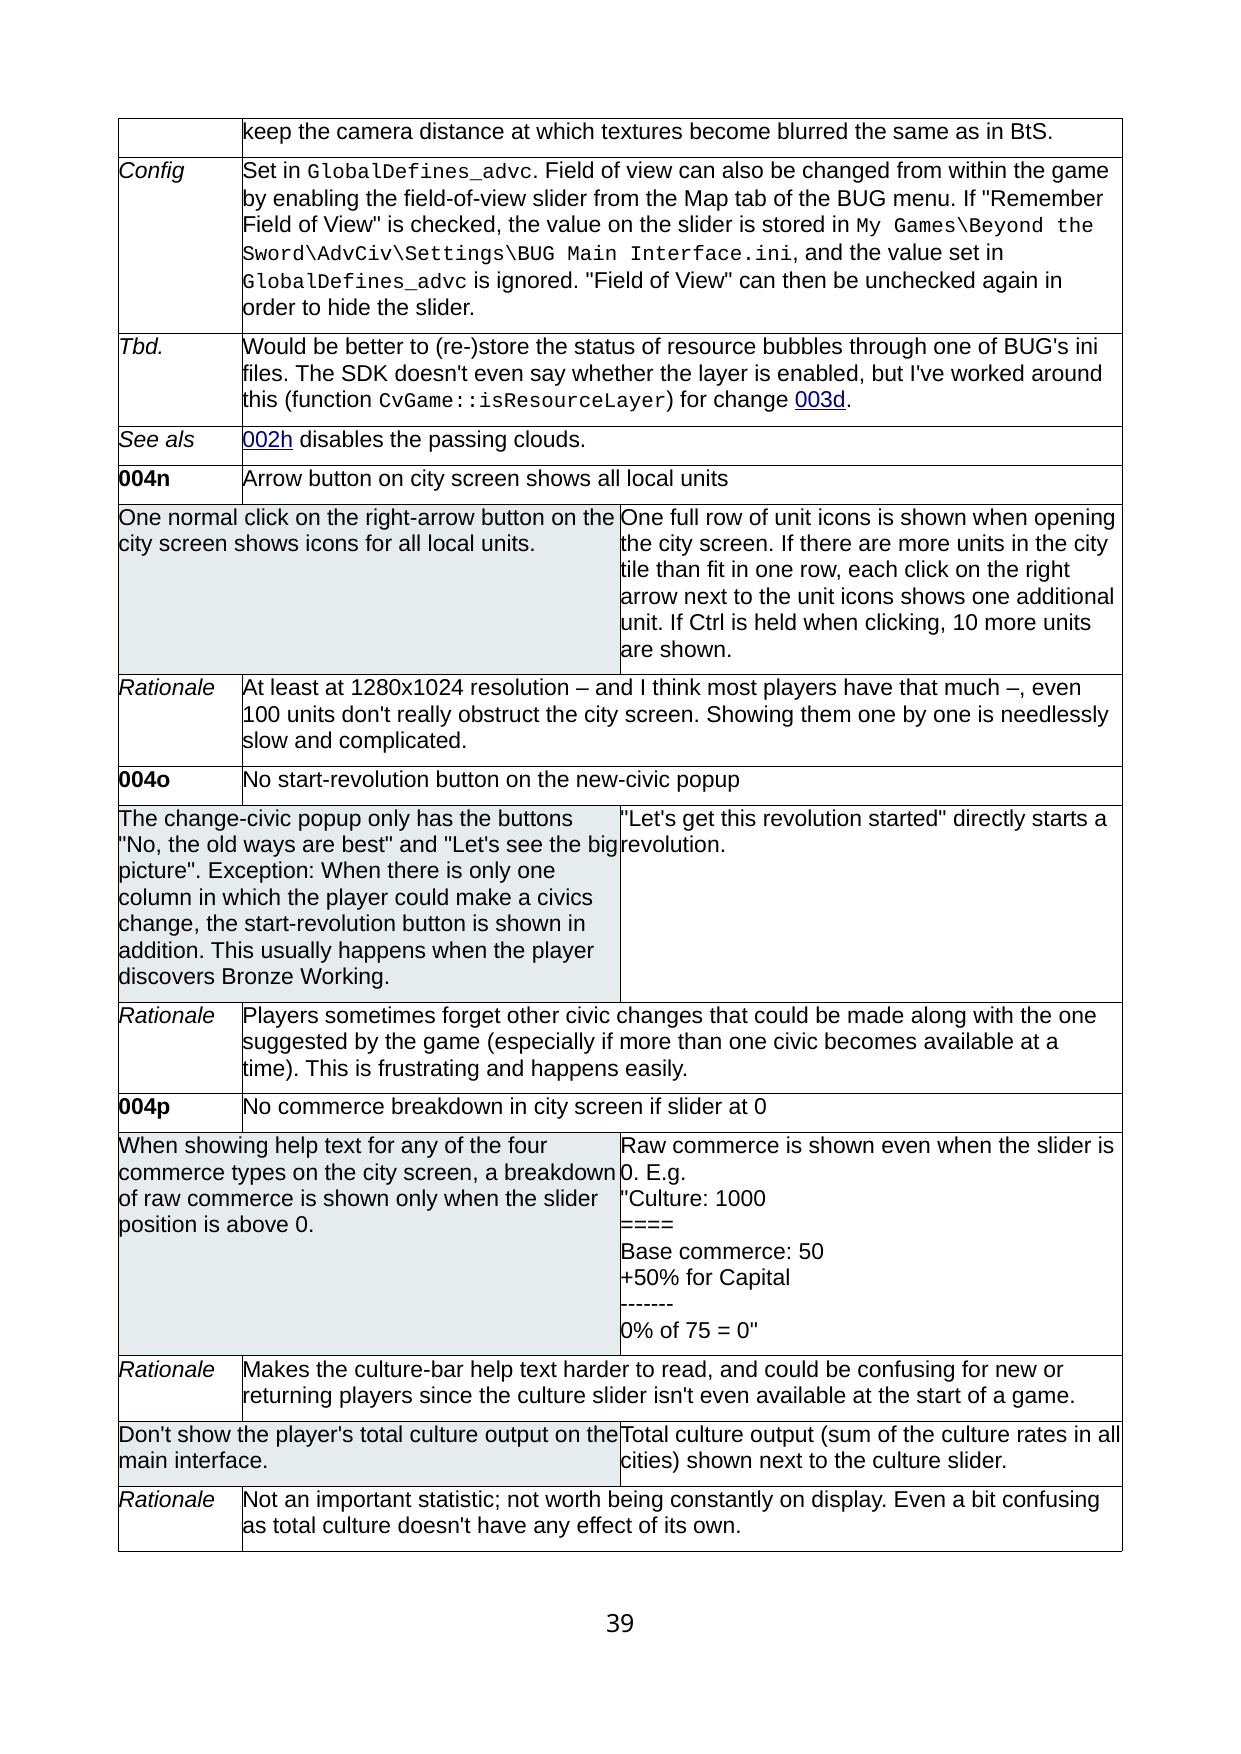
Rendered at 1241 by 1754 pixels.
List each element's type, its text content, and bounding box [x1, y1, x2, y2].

table_cell Rationale [119, 1003, 242, 1093]
table_cell See als [119, 427, 242, 465]
table_cell Not an important statistic; not worth being constantly on display. Even a bit confusing as total culture doesn't have any effect of its own. [243, 1487, 1122, 1551]
table_cell At least at 1280x1024 resolution – and I think most players have that much –, even 100 units don't really obstruct the city screen. Showing them one by one is needlessly slow and complicated. [243, 675, 1122, 766]
table_cell When showing help text for any of the four commerce types on the city screen, a breakdown of raw commerce is shown only when the slider position is above 0. [119, 1133, 620, 1355]
table_cell Config [119, 158, 242, 333]
table_cell Players sometimes forget other civic changes that could be made along with the one suggested by the game (especially if more than one civic becomes available at a time). This is frustrating and happens easily. [243, 1003, 1122, 1093]
table_cell 004n [119, 466, 242, 504]
table_cell No commerce breakdown in city screen if slider at 0 [243, 1094, 1122, 1132]
table_cell Raw commerce is shown even when the slider is 0. E.g. "Culture: 1000 ==== Base commerce: 50 +50% for Capital ------- 0% of 75 = 0" [621, 1133, 1122, 1355]
table_cell 004o [119, 767, 242, 805]
table_cell The change-civic popup only has the buttons "No, the old ways are best" and "Let's see the big picture". Exception: When there is only one column in which the player could make a civics change, the start-revolution button is shown in addition. This usually happens when the player discovers Bronze Working. [119, 806, 620, 1002]
table_cell 002h disables the passing clouds. [243, 427, 1122, 465]
table_cell [119, 119, 242, 157]
table_cell keep the camera distance at which textures become blurred the same as in BtS. [243, 119, 1122, 157]
table_cell "Let's get this revolution started" directly starts a revolution. [621, 806, 1122, 1002]
table_cell Don't show the player's total culture output on the main interface. [119, 1422, 620, 1486]
table_cell Rationale [119, 675, 242, 766]
table_cell Arrow button on city screen shows all local units [243, 466, 1122, 504]
table_cell Makes the culture-bar help text harder to read, and could be confusing for new or returning players since the culture slider isn't even available at the start of a game. [243, 1356, 1122, 1421]
table_cell Rationale [119, 1487, 242, 1551]
table_cell Set in GlobalDefines_advc. Field of view can also be changed from within the game by enabling the field-of-view slider from the Map tab of the BUG menu. If "Remember Field of View" is checked, the value on the slider is stored in My Games\Beyond the Sword\AdvCiv\Settings\BUG Main Interface.ini, and the value set in GlobalDefines_advc is ignored. "Field of View" can then be unchecked again in order to hide the slider. [243, 158, 1122, 333]
table_cell No start-revolution button on the new-civic popup [243, 767, 1122, 805]
table_cell 004p [119, 1094, 242, 1132]
table_cell One normal click on the right-arrow button on the city screen shows icons for all local units. [119, 505, 620, 674]
table_cell Total culture output (sum of the culture rates in all cities) shown next to the culture slider. [621, 1422, 1122, 1486]
table_cell Rationale [119, 1356, 242, 1421]
table_cell One full row of unit icons is shown when opening the city screen. If there are more units in the city tile than fit in one row, each click on the right arrow next to the unit icons shows one additional unit. If Ctrl is held when clicking, 10 more units are shown. [621, 505, 1122, 674]
table_cell Would be better to (re-)store the status of resource bubbles through one of BUG's ini files. The SDK doesn't even say whether the layer is enabled, but I've worked around this (function CvGame::isResourceLayer) for change 003d. [243, 334, 1122, 426]
table_cell Tbd. [119, 334, 242, 426]
